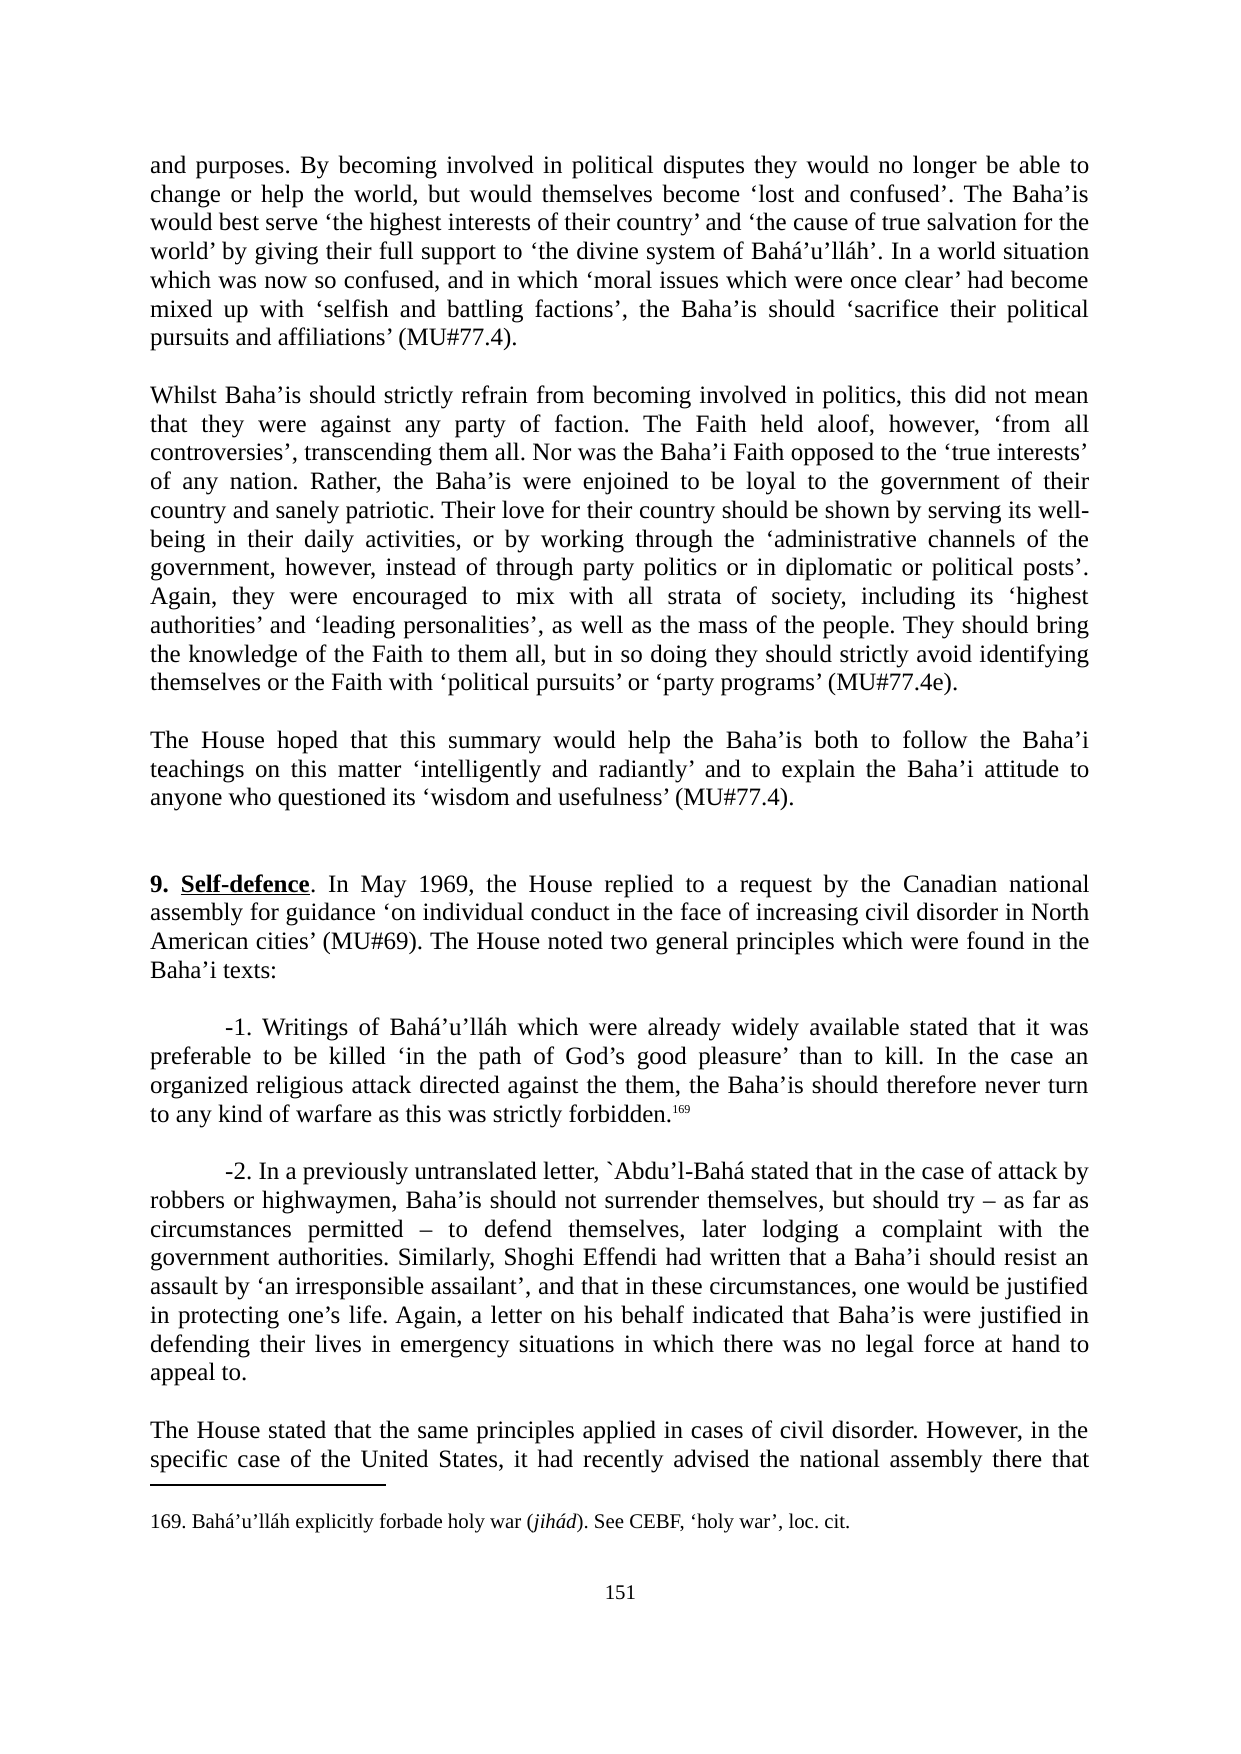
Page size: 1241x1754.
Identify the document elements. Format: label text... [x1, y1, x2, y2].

text The House hoped that this summary would help the Baha’is both to follow the Baha’i teachings on this matter ‘intelligently and radiantly’ and to explain the Baha’i attitude to anyone who questioned its ‘wisdom and usefulness’ (MU#77.4). [150, 725, 1090, 811]
text 9. Self-defence. In May 1969, the House replied to a request by the Canadian national assembly for guidance ‘on individual conduct in the face of increasing civil disorder in North American cities’ (MU#69). The House noted two general principles which were found in the Baha’i texts: [150, 869, 1090, 984]
text -1. Writings of Bahá’u’lláh which were already widely available stated that it was preferable to be killed ‘in the path of God’s good pleasure’ than to kill. In the case an organized religious attack directed against the them, the Baha’is should therefore never turn to any kind of warfare as this was strictly forbidden. [150, 1012, 1090, 1127]
text Bahá’u’lláh explicitly forbade holy war (jihád). See CEBF, ‘holy war’, loc. cit. [150, 1509, 1090, 1533]
text -2. In a previously untranslated letter, `Abdu’l-Bahá stated that in the case of attack by robbers or highwaymen, Baha’is should not surrender themselves, but should try – as far as circumstances permitted – to defend themselves, later lodging a complaint with the government authorities. Similarly, Shoghi Effendi had written that a Baha’i should resist an assault by ‘an irresponsible assailant’, and that in these circumstances, one would be justified in protecting one’s life. Again, a letter on his behalf indicated that Baha’is were justified in defending their lives in emergency situations in which there was no legal force at hand to appeal to. [150, 1156, 1090, 1386]
text and purposes. By becoming involved in political disputes they would no longer be able to change or help the world, but would themselves become ‘lost and confused’. The Baha’is would best serve ‘the highest interests of their country’ and ‘the cause of true salvation for the world’ by giving their full support to ‘the divine system of Bahá’u’lláh’. In a world situation which was now so confused, and in which ‘moral issues which were once clear’ had become mixed up with ‘selfish and battling factions’, the Baha’is should ‘sacrifice their political pursuits and affiliations’ (MU#77.4). [150, 150, 1090, 351]
text The House stated that the same principles applied in cases of civil disorder. However, in the specific case of the United States, it had recently advised the national assembly there that [150, 1415, 1090, 1472]
text Whilst Baha’is should strictly refrain from becoming involved in politics, this did not mean that they were against any party of faction. The Faith held aloof, however, ‘from all controversies’, transcending them all. Nor was the Baha’i Faith opposed to the ‘true interests’ of any nation. Rather, the Baha’is were enjoined to be loyal to the government of their country and sanely patriotic. Their love for their country should be shown by serving its well-being in their daily activities, or by working through the ‘administrative channels of the government, however, instead of through party politics or in diplomatic or political posts’. Again, they were encouraged to mix with all strata of society, including its ‘highest authorities’ and ‘leading personalities’, as well as the mass of the people. They should bring the knowledge of the Faith to them all, but in so doing they should strictly avoid identifying themselves or the Faith with ‘political pursuits’ or ‘party programs’ (MU#77.4e). [150, 380, 1090, 696]
